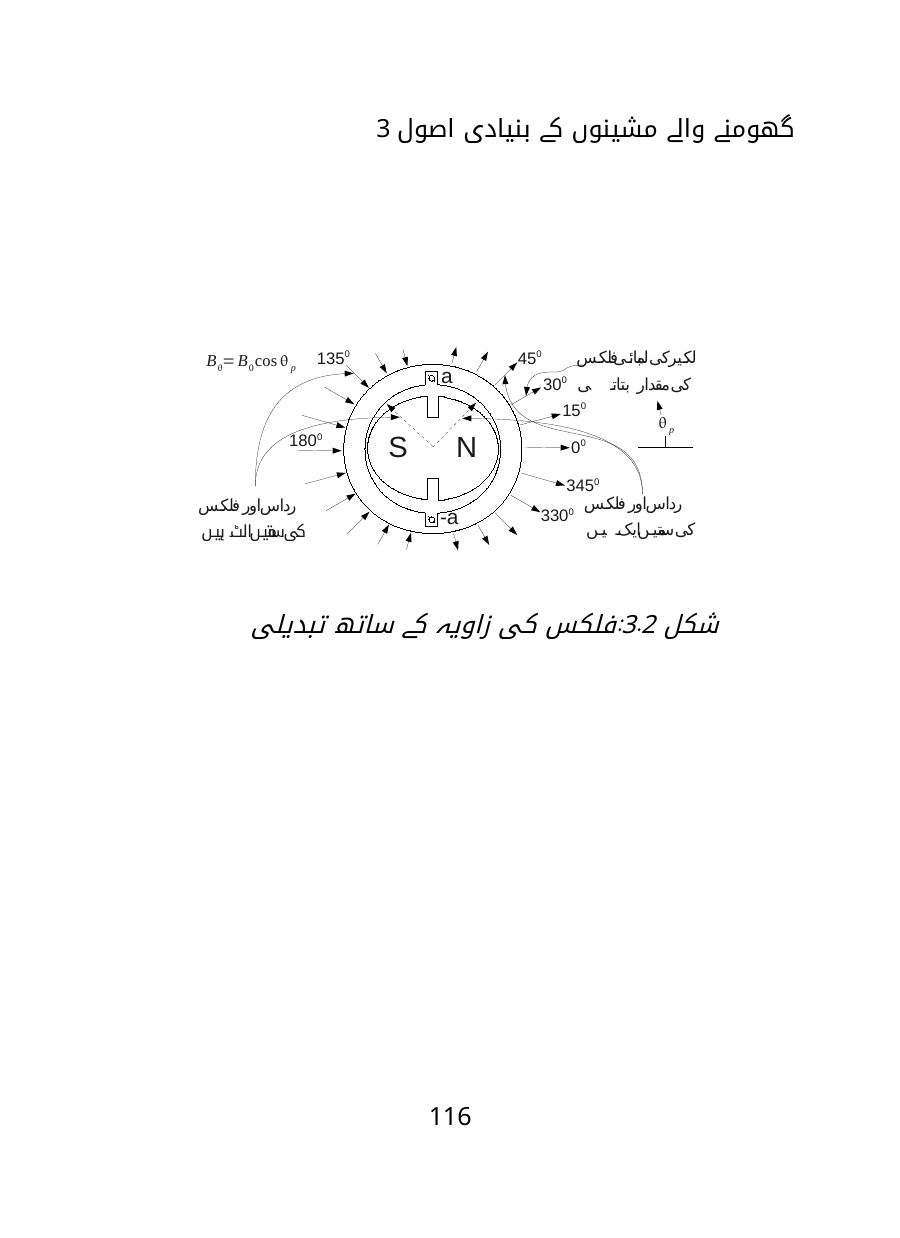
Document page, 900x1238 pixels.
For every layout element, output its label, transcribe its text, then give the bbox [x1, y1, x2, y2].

text شکل 3.2:فلکس کی زاویہ کے ساتھ تبدیلی [182, 288, 718, 649]
